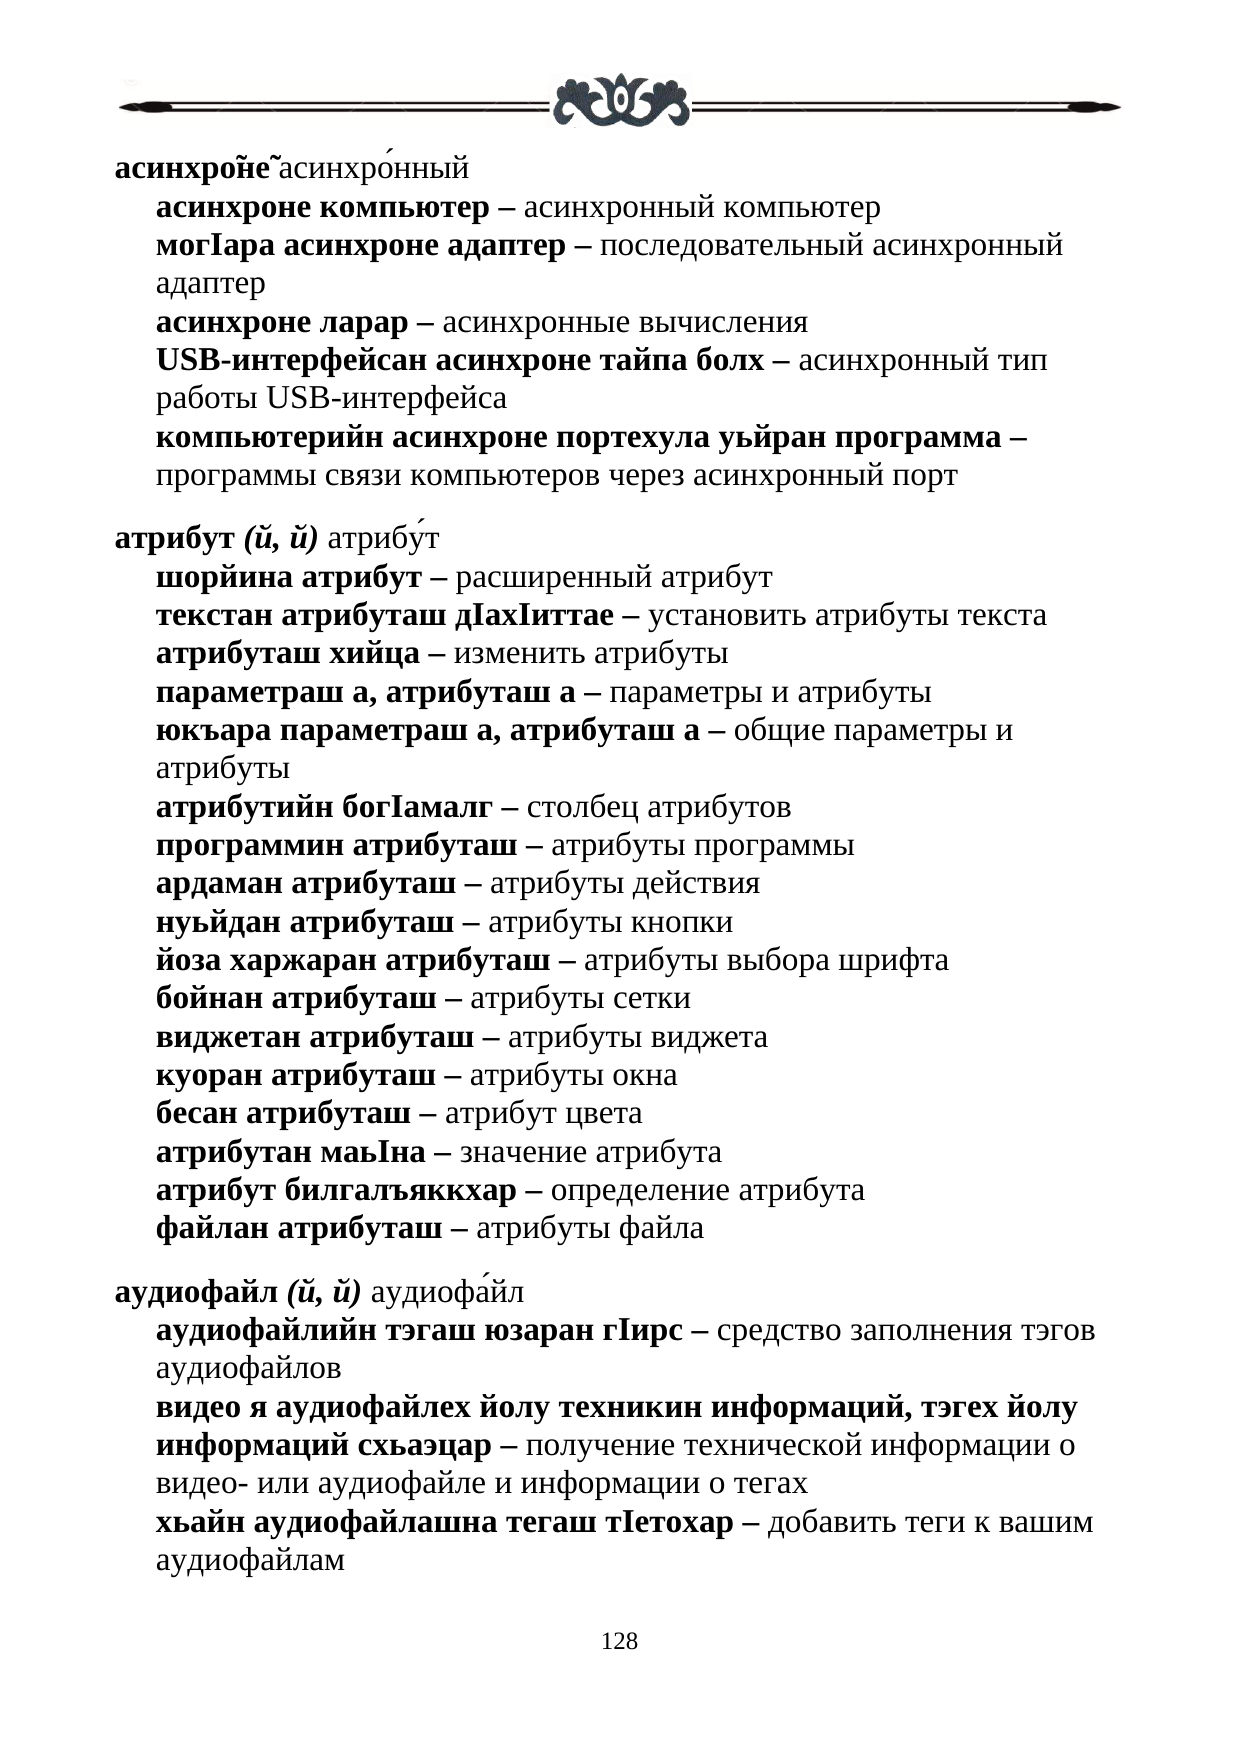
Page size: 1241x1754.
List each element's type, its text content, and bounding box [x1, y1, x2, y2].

text асинхро̃не̃ асинхро́нный асинхроне компьютер – асинхронный компьютер могIара асинхроне адаптер – последовательный асинхронный адаптер асинхроне ларар – асинхронные вычисления USB-интерфейсан асинхроне тайпа болх – асинхронный тип работы USB-интерфейса компьютерийн асинхроне портехула уьйран программа – программы связи компьютеров через асинхронный порт [114, 148, 1122, 493]
text атрибут (й, й) атрибу́т шорйина атрибут – расширенный атрибут текстан атрибуташ дIахIиттае – установить атрибуты текста атрибуташ хийца – изменить атрибуты параметраш а, атрибуташ а – параметры и атрибуты юкъара параметраш а, атрибуташ а – общие параметры и атрибуты атрибутийн богIамалг – столбец атрибутов программин атрибуташ – атрибуты программы ардаман атрибуташ – атрибуты действия нуьйдан атрибуташ – атрибуты кнопки йоза харжаран атрибуташ – атрибуты выбора шрифта бойнан атрибуташ – атрибуты сетки виджетан атрибуташ – атрибуты виджета куоран атрибуташ – атрибуты окна бесан атрибуташ – атрибут цвета атрибутан маьIна – значение атрибута атрибут билгалъяккхар – определение атрибута файлан атрибуташ – атрибуты файла [114, 518, 1122, 1246]
text аудиофайл (й, й) аудиофа́йл аудиофайлийн тэгаш юзаран гIирс – средство заполнения тэгов аудиофайлов видео я аудиофайлех йолу техникин информаций, тэгех йолу информаций схьаэцар – получение технической информации о видео- или аудиофайле и информации о тегах хьайн аудиофайлашна тегаш тIетохар – добавить теги к вашим аудиофайлам [114, 1271, 1122, 1578]
